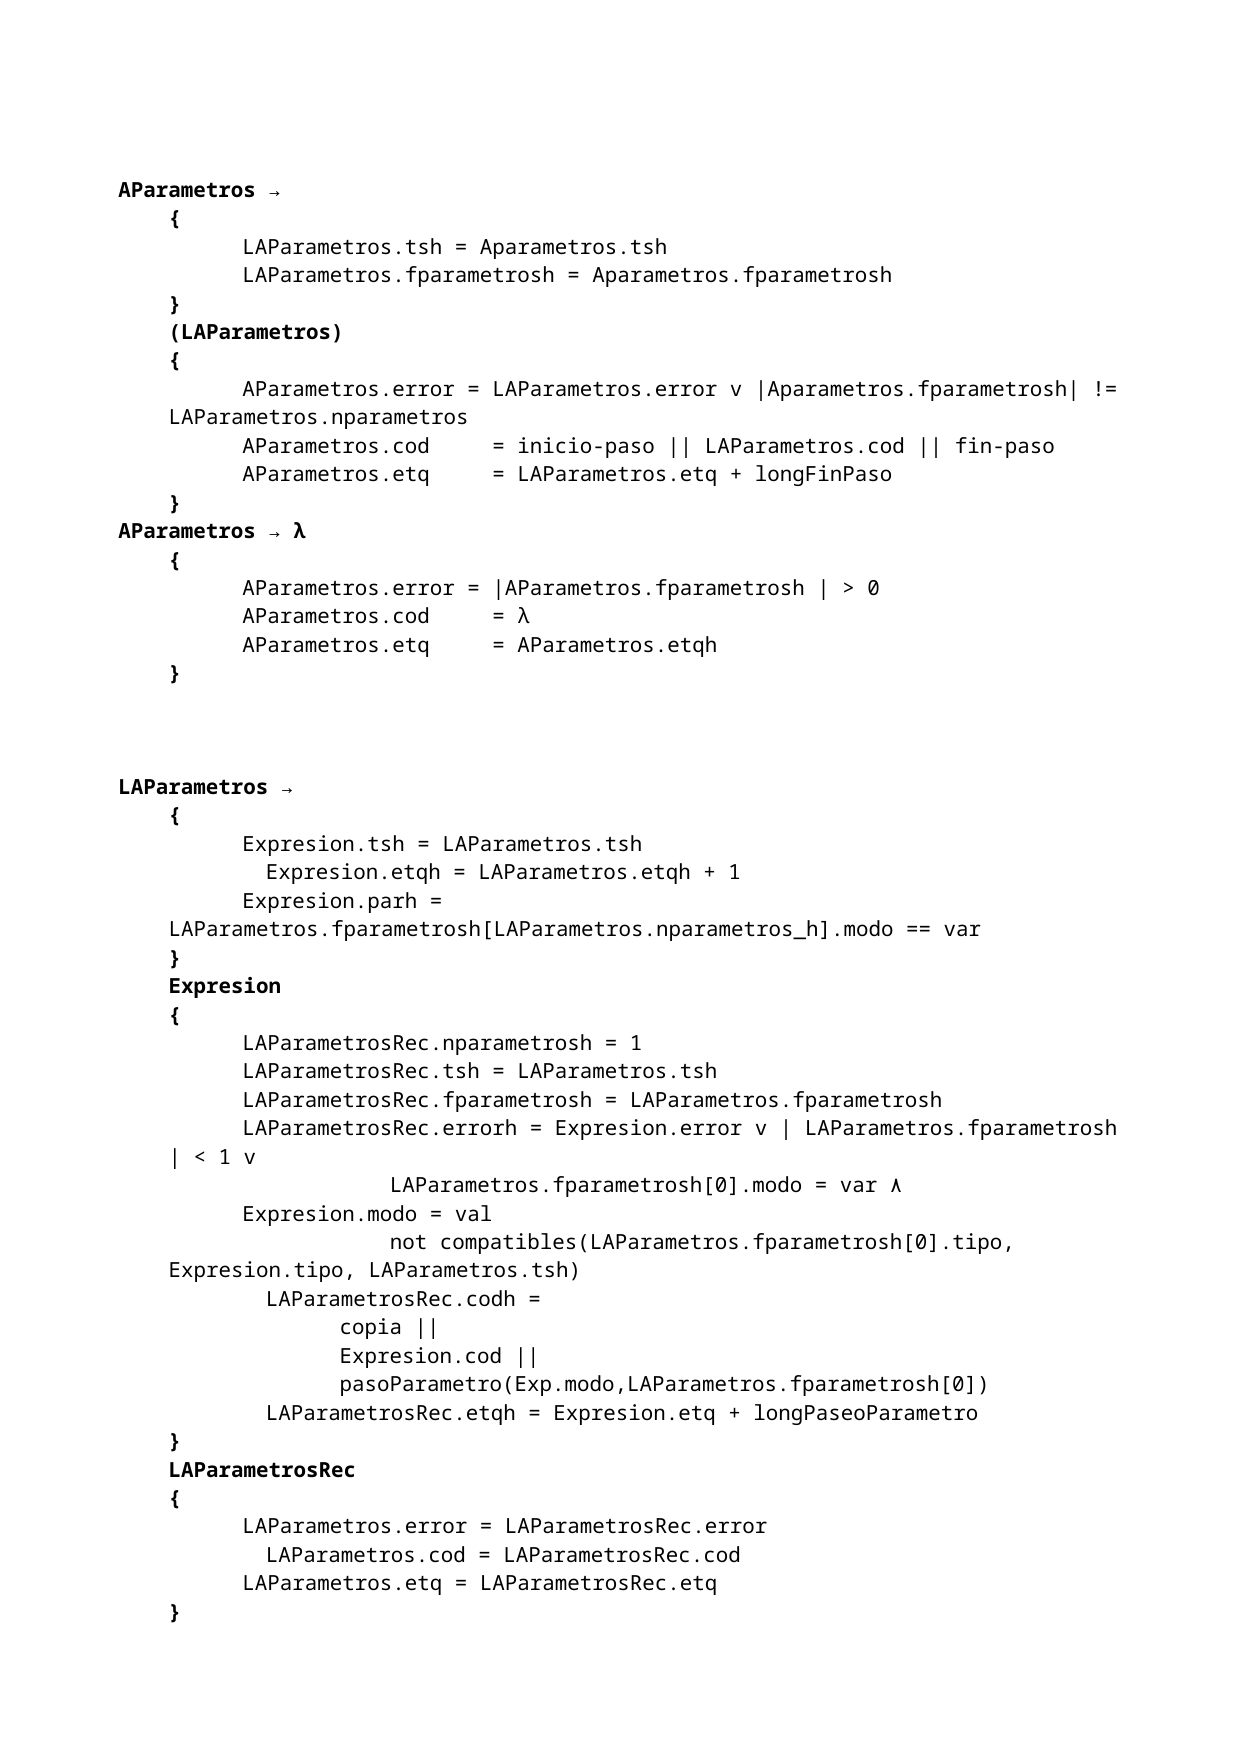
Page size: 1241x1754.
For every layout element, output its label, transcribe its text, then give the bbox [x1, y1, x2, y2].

text AParametros.etq = AParametros.etqh [168, 630, 1122, 658]
text AParametros.cod = inicio-paso || LAParametros.cod || fin-paso [168, 431, 1122, 459]
text LAParametrosRec [168, 1455, 1122, 1483]
text Expresion [168, 971, 1122, 1000]
text LAParametros.tsh = Aparametros.tsh [168, 232, 1122, 260]
text AParametros → [118, 175, 1122, 203]
text pasoParametro(Exp.modo,LAParametros.fparametrosh[0]) [118, 1369, 1122, 1398]
text LAParametrosRec.fparametrosh = LAParametros.fparametrosh [168, 1085, 1122, 1113]
text Expresion.parh = LAParametros.fparametrosh[LAParametros.nparametros_h].modo == var [168, 886, 1122, 943]
text LAParametros.fparametrosh[0].modo = var ٨ Expresion.modo = val [168, 1170, 1122, 1227]
text (LAParametros) [168, 317, 1122, 346]
text LAParametrosRec.codh = [118, 1284, 1122, 1312]
text } [168, 289, 1122, 317]
text Expresion.etqh = LAParametros.etqh + 1 [118, 857, 1122, 886]
text { [168, 203, 1122, 232]
text not compatibles(LAParametros.fparametrosh[0].tipo, Expresion.tipo, LAParametros.tsh) [168, 1227, 1122, 1284]
text LAParametros.fparametrosh = Aparametros.fparametrosh [168, 260, 1122, 289]
text { [168, 801, 1122, 829]
text Expresion.cod || [118, 1341, 1122, 1369]
text { [168, 1483, 1122, 1512]
text { [168, 346, 1122, 374]
text { [168, 1000, 1122, 1028]
text } [168, 1597, 1122, 1625]
text AParametros.error = |AParametros.fparametrosh | > 0 [168, 573, 1122, 602]
text } [168, 943, 1122, 971]
text LAParametrosRec.errorh = Expresion.error v | LAParametros.fparametrosh | < 1 v [168, 1113, 1122, 1170]
text AParametros → λ [118, 516, 1122, 545]
text LAParametros.error = LAParametrosRec.error [168, 1512, 1122, 1540]
text LAParametros.cod = LAParametrosRec.cod [118, 1540, 1122, 1568]
text { [168, 545, 1122, 573]
text AParametros.error = LAParametros.error v |Aparametros.fparametrosh| != LAParametros.nparametros [168, 374, 1122, 431]
text LAParametrosRec.etqh = Expresion.etq + longPaseoParametro [118, 1398, 1122, 1426]
text } [168, 488, 1122, 516]
text } [168, 658, 1122, 687]
text Expresion.tsh = LAParametros.tsh [168, 829, 1122, 857]
text AParametros.etq = LAParametros.etq + longFinPaso [168, 459, 1122, 488]
text LAParametros → [118, 772, 1122, 801]
text LAParametros.etq = LAParametrosRec.etq [168, 1568, 1122, 1597]
text } [168, 1426, 1122, 1455]
text LAParametrosRec.tsh = LAParametros.tsh [168, 1057, 1122, 1085]
text copia || [118, 1312, 1122, 1341]
text AParametros.cod = λ [168, 602, 1122, 630]
text LAParametrosRec.nparametrosh = 1 [168, 1028, 1122, 1057]
